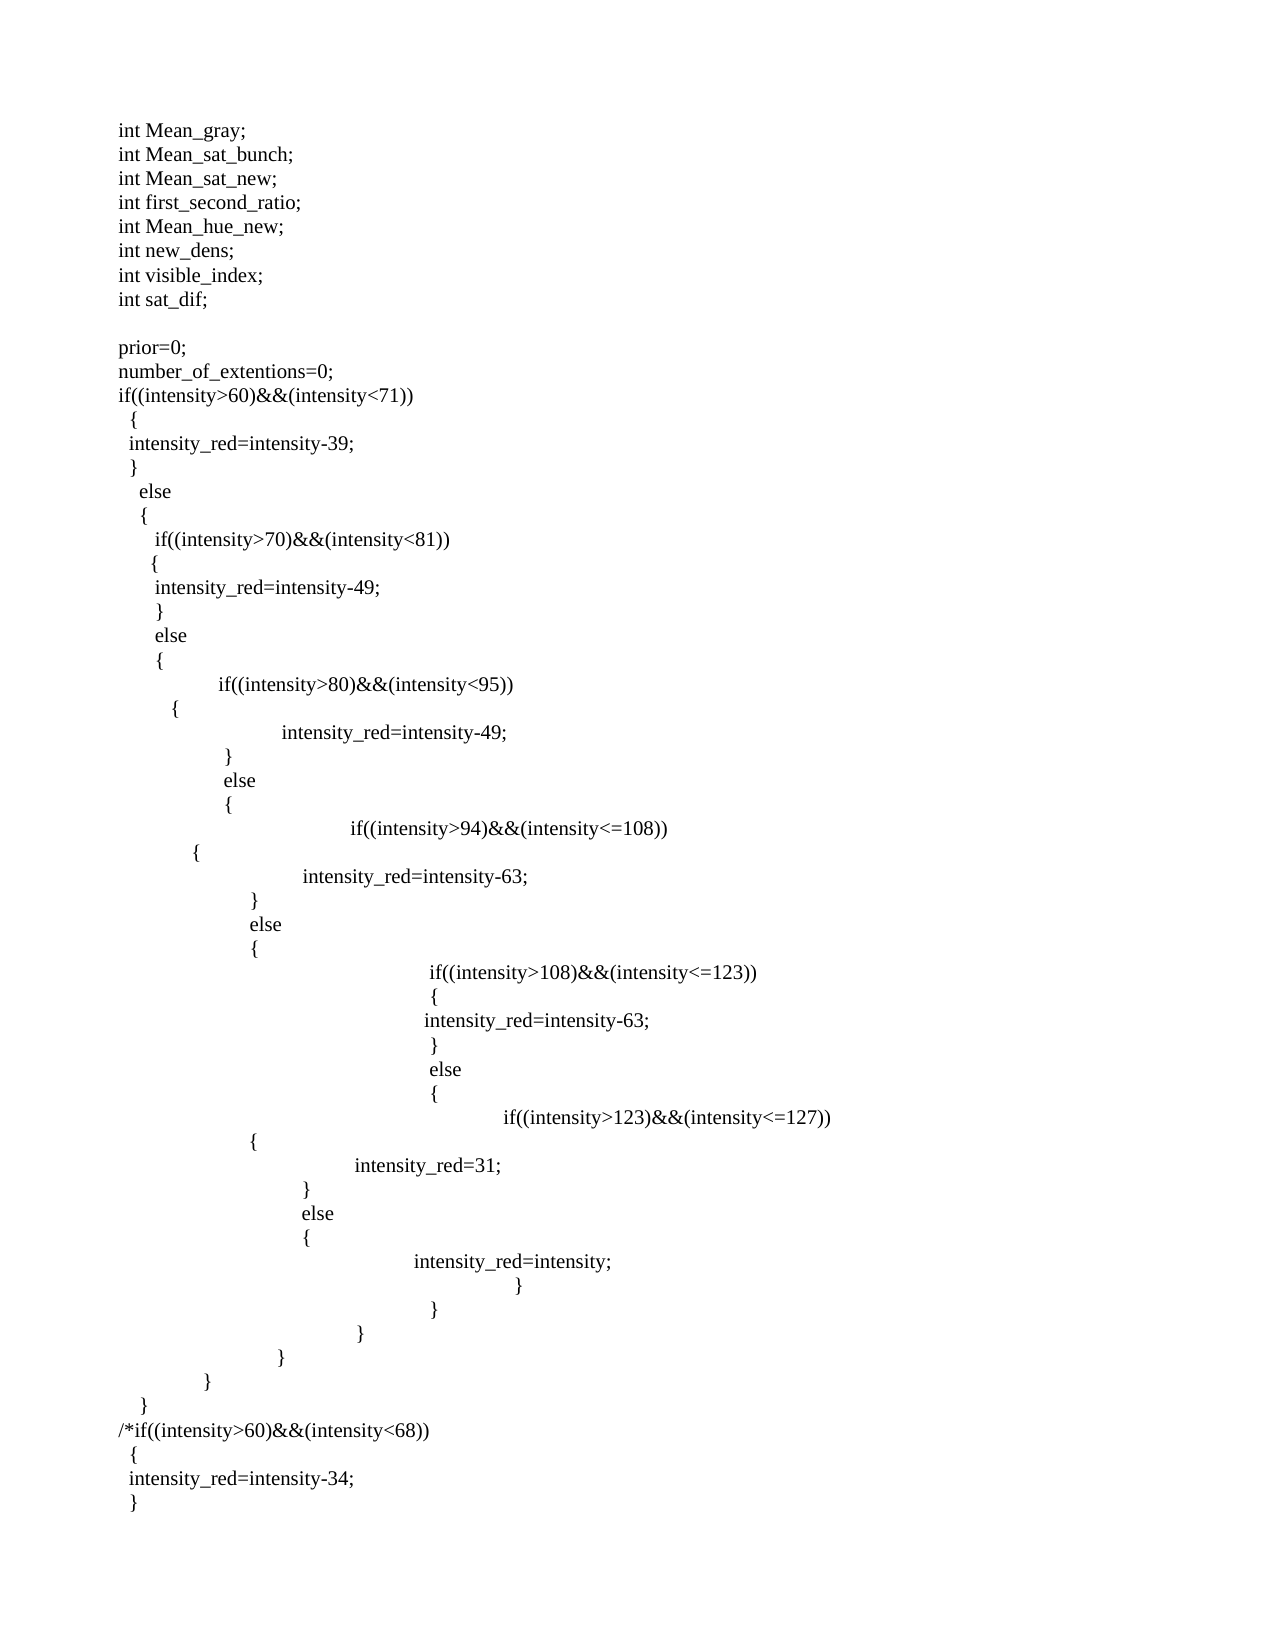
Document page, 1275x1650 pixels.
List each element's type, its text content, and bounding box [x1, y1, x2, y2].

text } [118, 455, 1157, 479]
text intensity_red=intensity-49; [118, 720, 1157, 744]
text } [118, 1369, 1157, 1393]
text int new_dens; [118, 238, 1157, 262]
text if((intensity>70)&&(intensity<81)) [118, 527, 1157, 551]
text int Mean_sat_new; [118, 166, 1157, 190]
text intensity_red=intensity-39; [118, 431, 1157, 455]
text { [118, 792, 1157, 816]
text if((intensity>108)&&(intensity<=123)) [118, 960, 1157, 984]
text } [118, 1032, 1157, 1057]
text int Mean_hue_new; [118, 214, 1157, 238]
text prior=0; [118, 335, 1157, 359]
text { [118, 1081, 1157, 1105]
text intensity_red=intensity-34; [118, 1466, 1157, 1490]
text } [118, 1321, 1157, 1345]
text { [118, 503, 1157, 527]
text else [118, 479, 1157, 503]
text else [118, 912, 1157, 936]
text if((intensity>60)&&(intensity<71)) [118, 383, 1157, 407]
text } [118, 1177, 1157, 1201]
text intensity_red=intensity-63; [118, 1008, 1157, 1032]
text } [118, 1490, 1157, 1514]
text int Mean_sat_bunch; [118, 142, 1157, 166]
text number_of_extentions=0; [118, 359, 1157, 383]
text } [118, 1345, 1157, 1369]
text intensity_red=31; [118, 1153, 1157, 1177]
text } [118, 1393, 1157, 1417]
text { [118, 1442, 1157, 1466]
text } [118, 888, 1157, 912]
text } [118, 1297, 1157, 1321]
text int Mean_gray; [118, 118, 1157, 142]
text { [118, 1225, 1157, 1249]
text { [118, 936, 1157, 960]
text intensity_red=intensity; [118, 1249, 1157, 1273]
text else [118, 623, 1157, 647]
text { [118, 696, 1157, 720]
text } [118, 1273, 1157, 1297]
text int visible_index; [118, 262, 1157, 287]
text if((intensity>123)&&(intensity<=127)) [118, 1105, 1157, 1129]
text else [118, 1201, 1157, 1225]
text else [118, 768, 1157, 792]
text /*if((intensity>60)&&(intensity<68)) [118, 1417, 1157, 1442]
text intensity_red=intensity-63; [118, 864, 1157, 888]
text { [118, 984, 1157, 1008]
text { [118, 840, 1157, 864]
text if((intensity>80)&&(intensity<95)) [118, 672, 1157, 696]
text else [118, 1057, 1157, 1081]
text if((intensity>94)&&(intensity<=108)) [118, 816, 1157, 840]
text { [118, 551, 1157, 575]
text { [118, 1129, 1157, 1153]
text intensity_red=intensity-49; [118, 575, 1157, 599]
text } [118, 599, 1157, 623]
text } [118, 744, 1157, 768]
text int sat_dif; [118, 287, 1157, 311]
text { [118, 407, 1157, 431]
text { [118, 647, 1157, 672]
text int first_second_ratio; [118, 190, 1157, 214]
